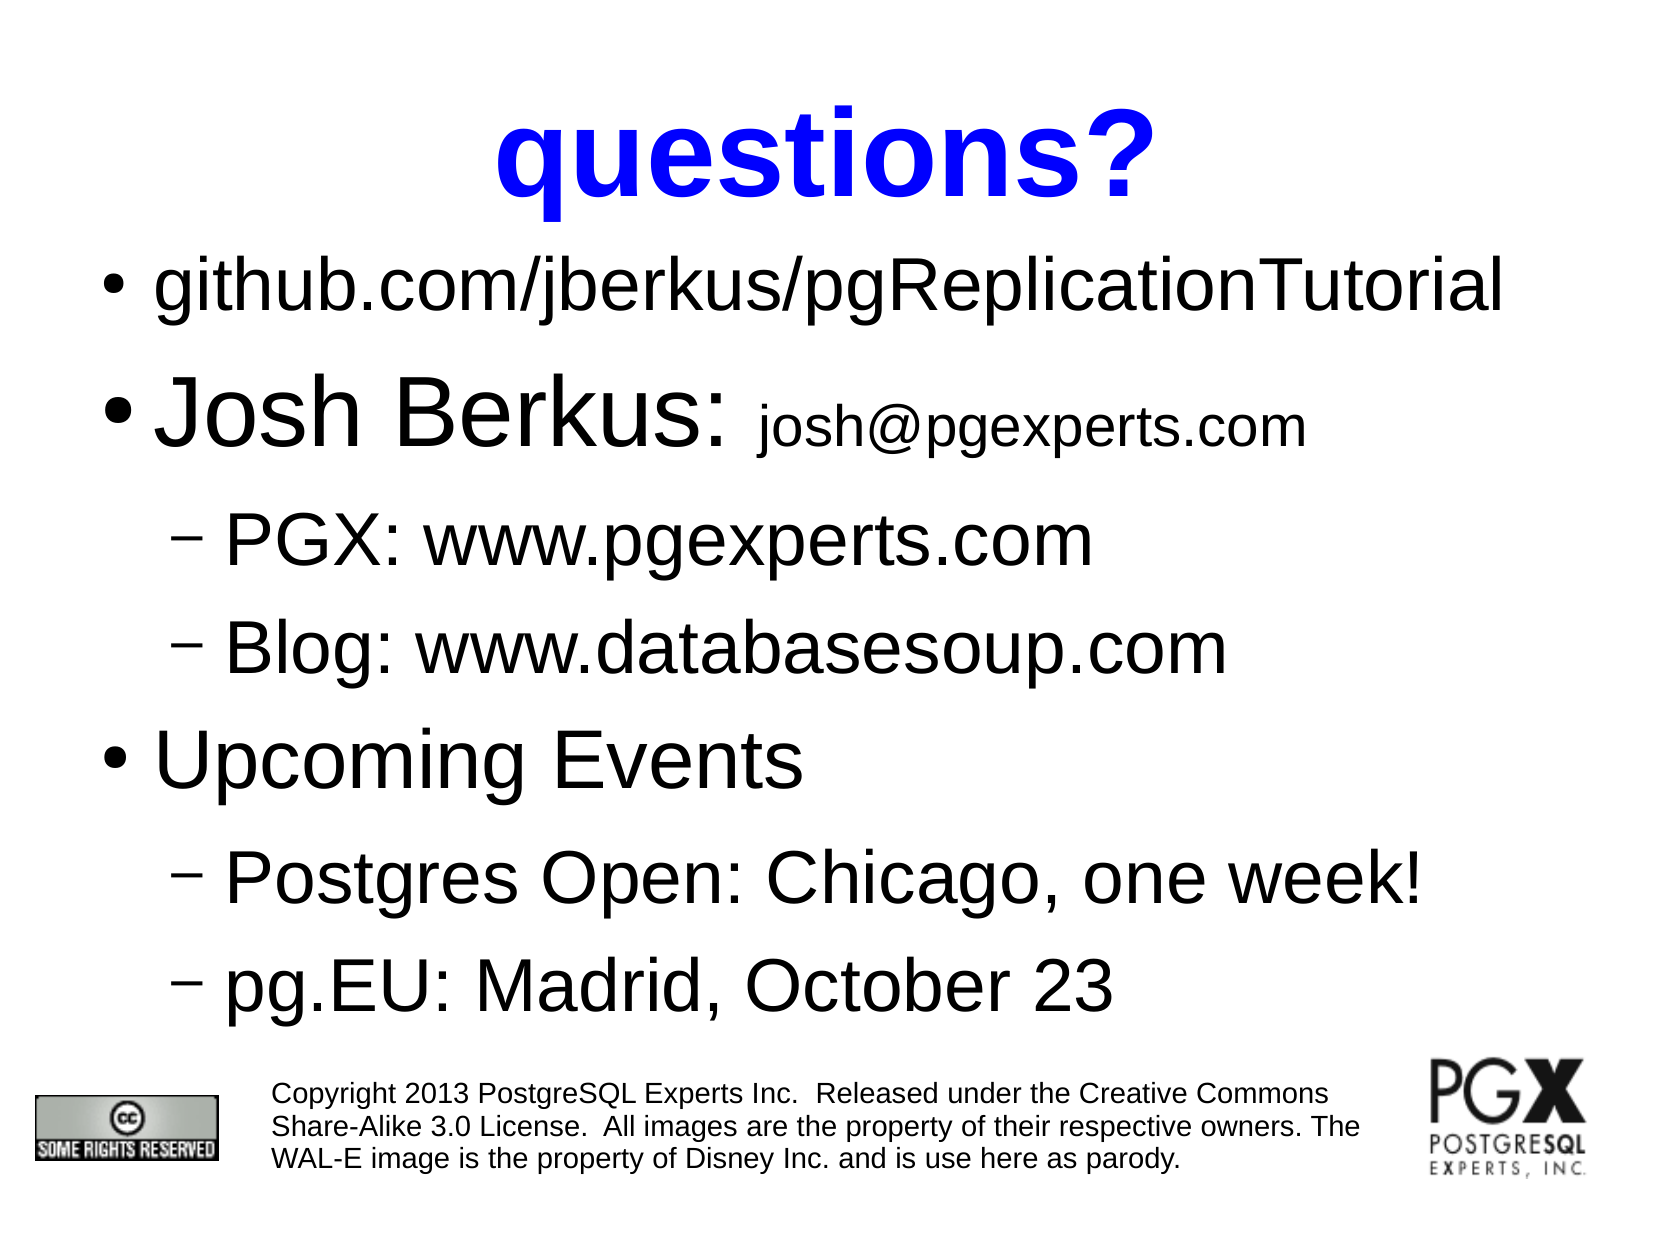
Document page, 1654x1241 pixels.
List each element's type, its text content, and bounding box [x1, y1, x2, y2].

picture [1426, 1052, 1594, 1179]
title questions? [82, 56, 1571, 242]
picture [35, 1095, 219, 1161]
list github.com/jberkus/pgReplicationTutorial Josh Berkus: josh@pgexperts.com PGX: www.pgexperts.com Blog: www.databasesoup.com Upcoming Events Postgres Open: Chicago, one week! pg.EU: Madrid, October 23 [82, 242, 1571, 1047]
text_box Copyright 2013 PostgreSQL Experts Inc. Released under the Creative Commons Share-Alike 3.0 License. All images are the property of their respective owners. The WAL-E image is the property of Disney Inc. and is use here as parody. [256, 1069, 1378, 1183]
